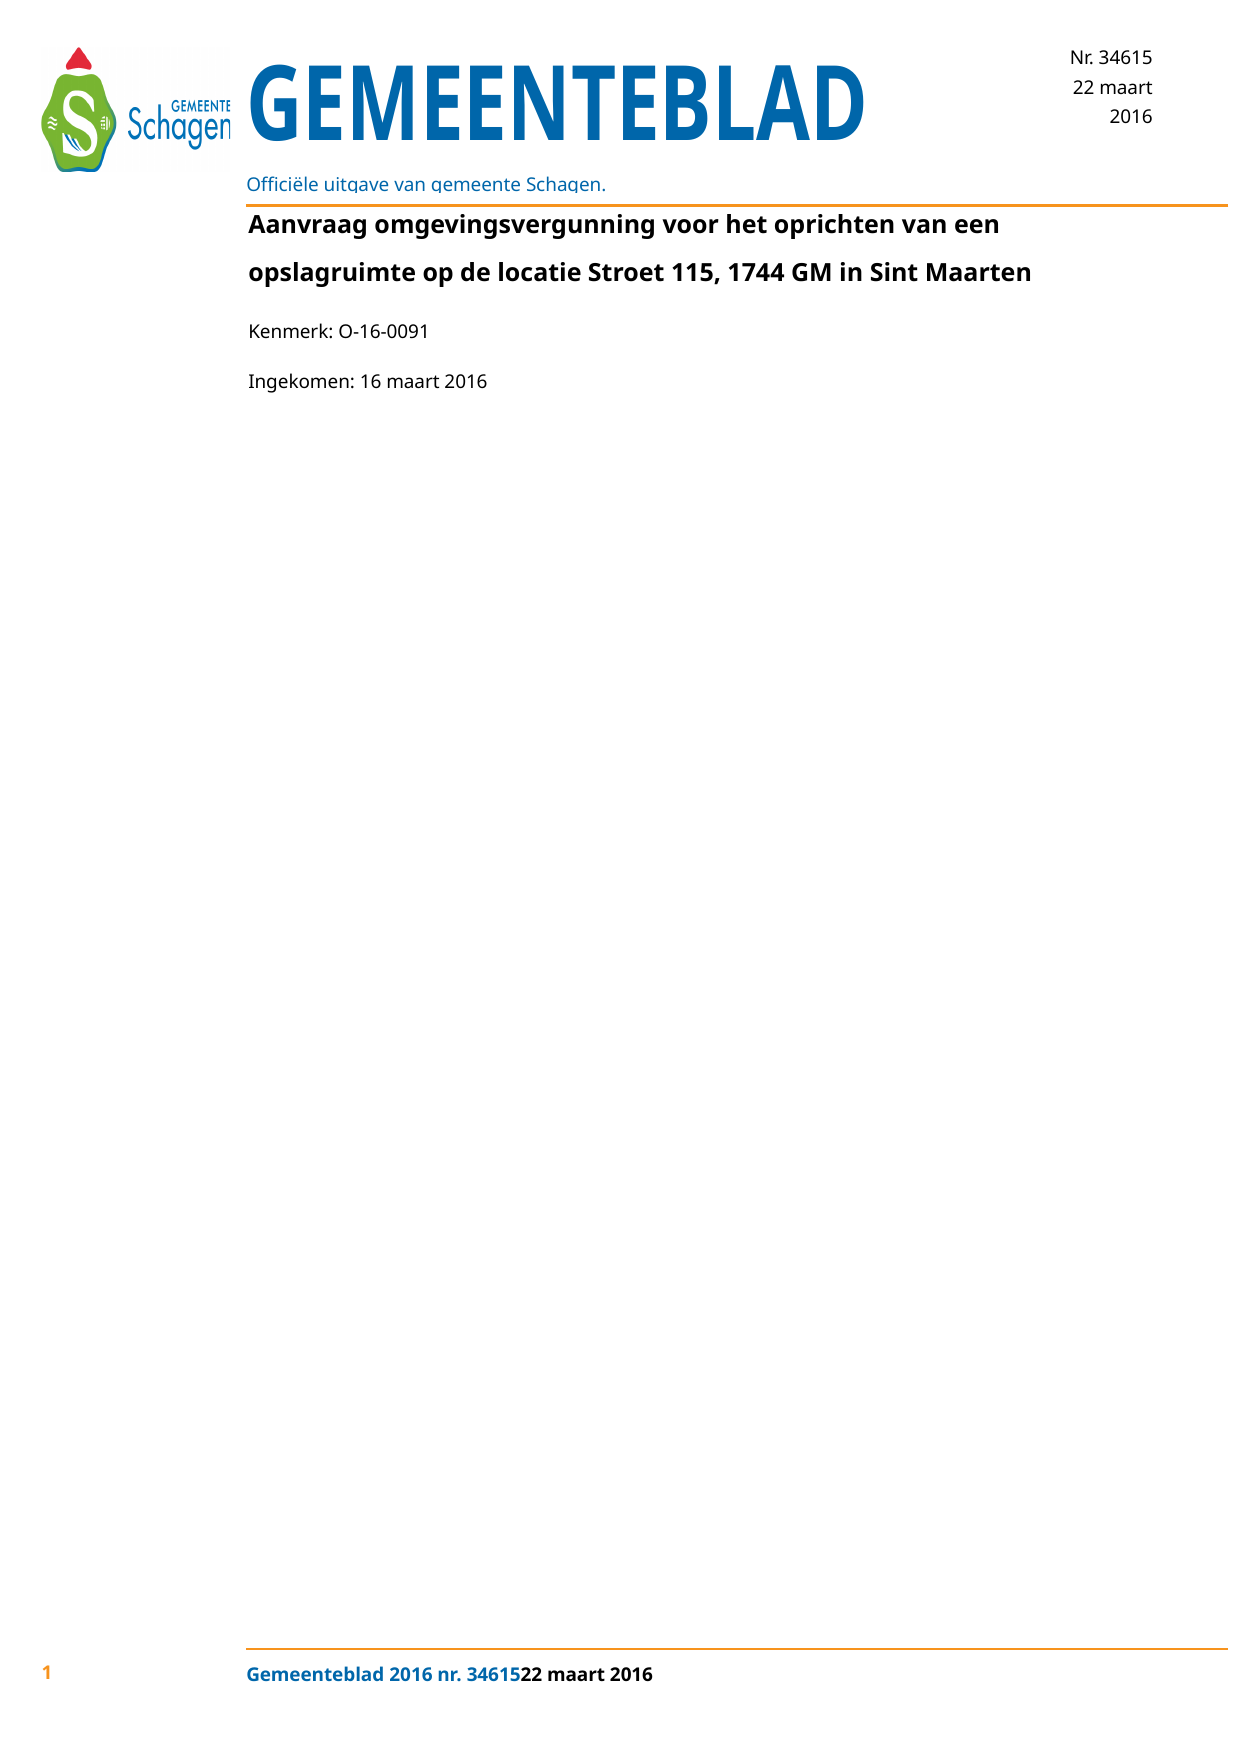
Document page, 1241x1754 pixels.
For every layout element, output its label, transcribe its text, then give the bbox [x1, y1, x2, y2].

picture [41, 47, 231, 172]
text Ingekomen: 16 maart 2016 [248, 368, 1152, 394]
text Kenmerk: O-16-0091 [248, 318, 1152, 344]
text Aanvraag omgevingsvergunning voor het oprichten van een opslagruimte op de locatie Stroet 115, 1744 GM in Sint Maarten [248, 207, 1152, 288]
